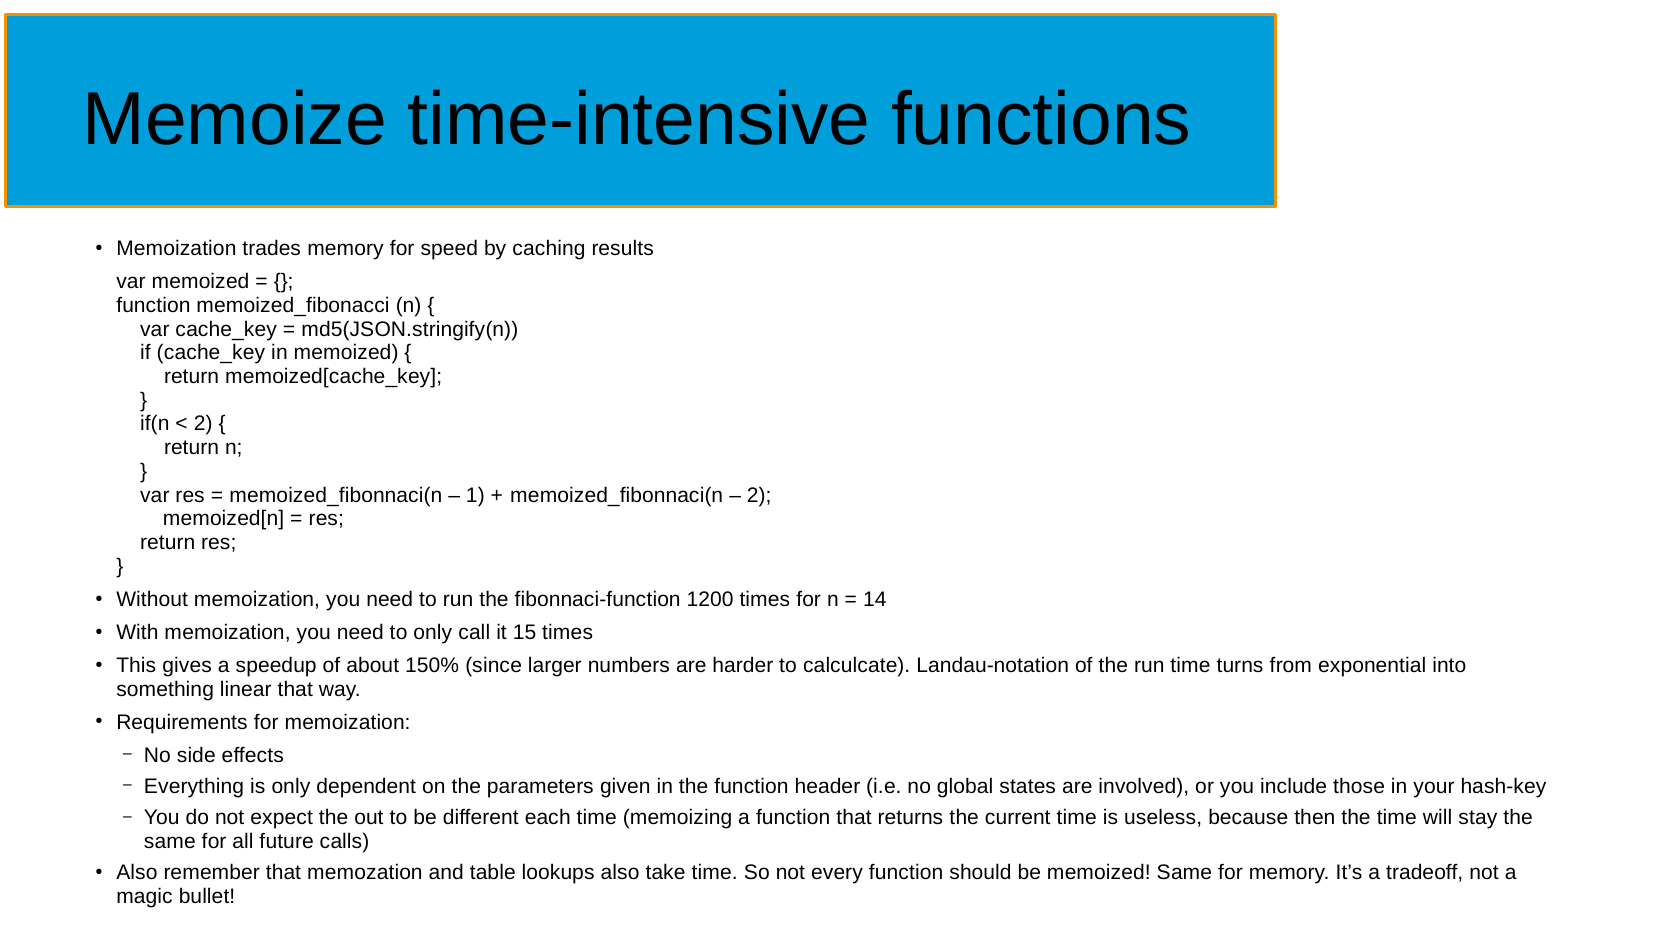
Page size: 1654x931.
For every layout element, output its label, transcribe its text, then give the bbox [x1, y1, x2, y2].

list Memoization trades memory for speed by caching results var memoized = {}; function memoized_fibonacci (n) { var cache_key = md5(JSON.stringify(n)) if (cache_key in memoized) { return memoized[cache_key]; } if(n < 2) { return n; } var res = memoized_fibonnaci(n – 1) + memoized_fibonnaci(n – 2); memoized[n] = res; return res; } Without memoization, you need to run the fibonnaci-function 1200 times for n = 14 With memoization, you need to only call it 15 times This gives a speedup of about 150% (since larger numbers are harder to calculcate). Landau-notation of the run time turns from exponential into something linear that way. Requirements for memoization: No side effects Everything is only dependent on the parameters given in the function header (i.e. no global states are involved), or you include those in your hash-key You do not expect the out to be different each time (memoizing a function that returns the current time is useless, because then the time will stay the same for all future calls) Also remember that memozation and table lookups also take time. So not every function should be memoized! Same for memory. It’s a tradeoff, not a magic bullet! [88, 236, 1565, 916]
title Memoize time-intensive functions [82, 34, 1235, 203]
